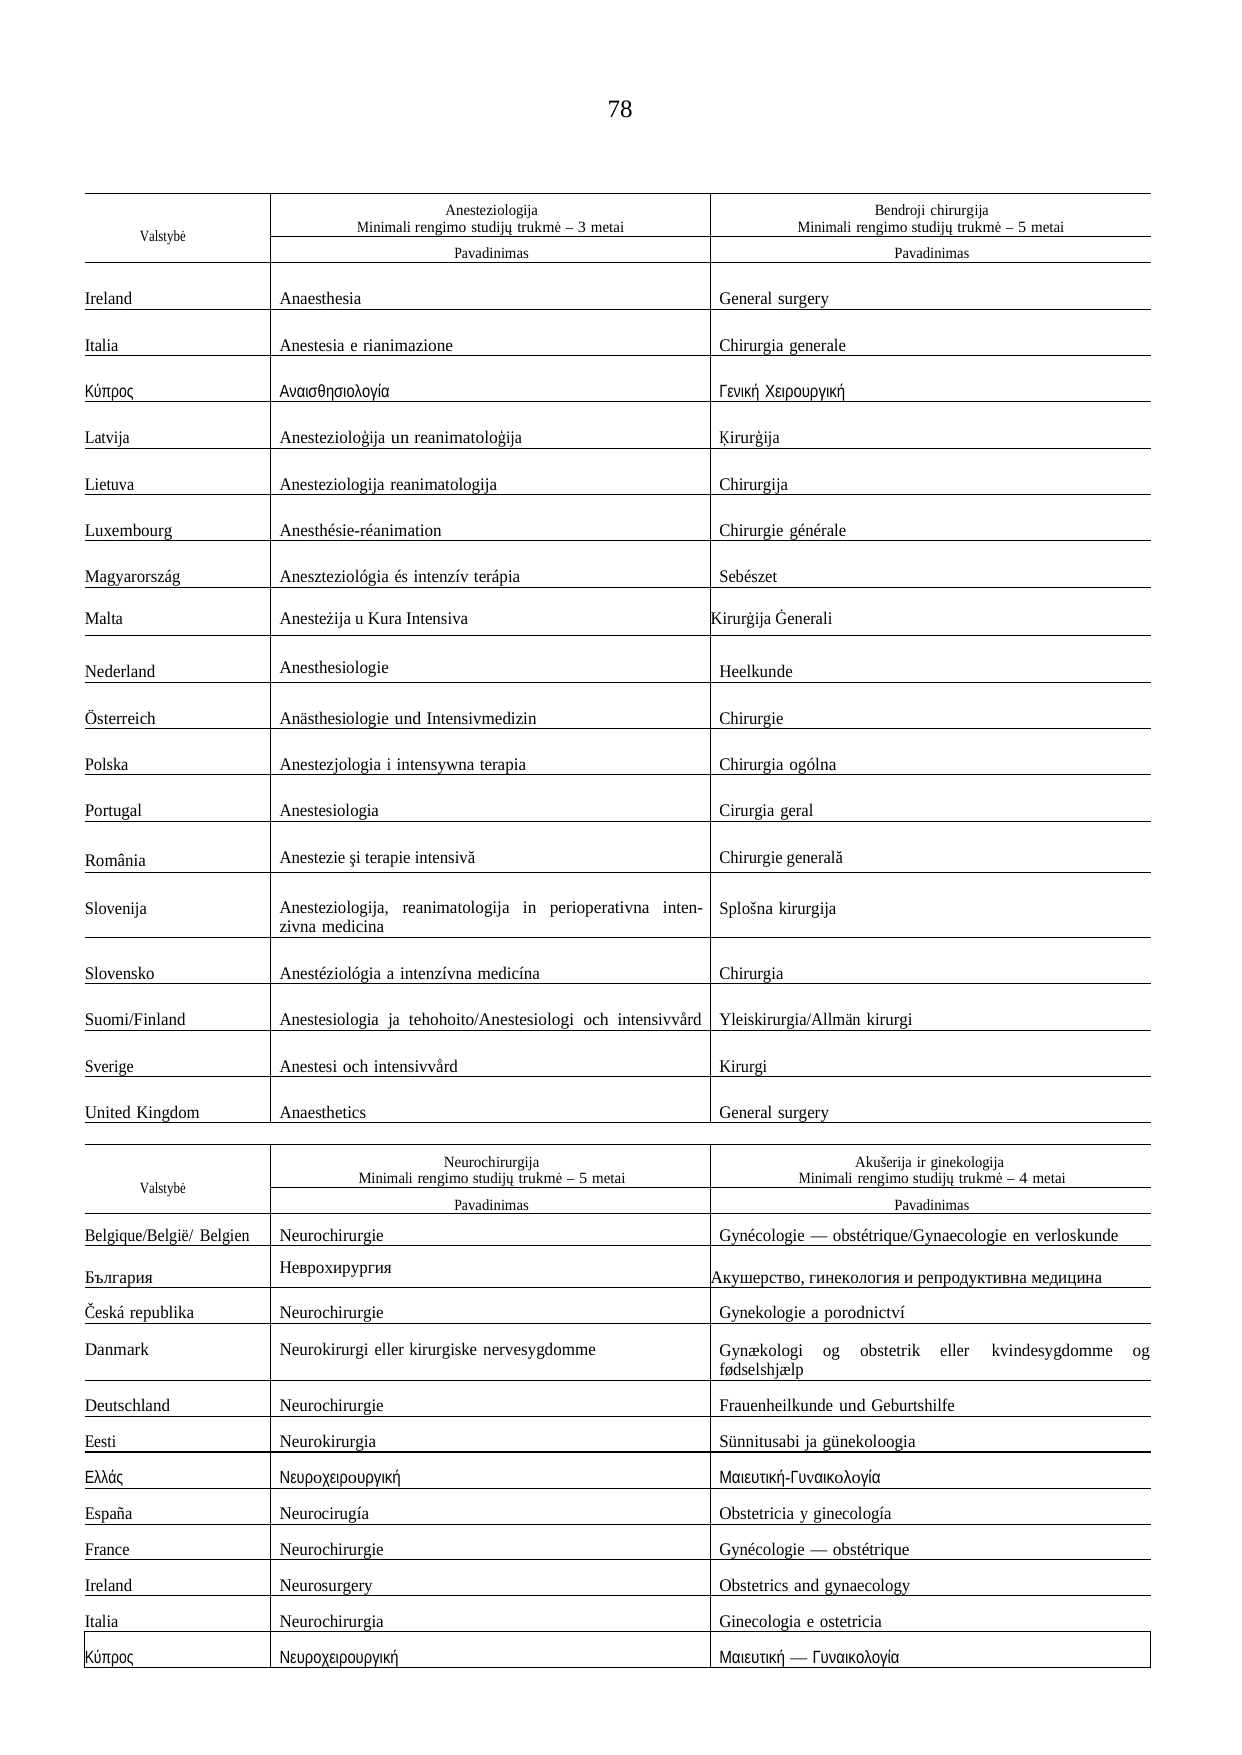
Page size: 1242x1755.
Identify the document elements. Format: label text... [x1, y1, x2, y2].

table_header Valstybė [85, 194, 270, 262]
table_cell Неврохирургия [271, 1246, 710, 1287]
table_cell Νευροχειρουργική [271, 1632, 710, 1667]
table_cell France [85, 1525, 270, 1559]
table_cell Neurochirurgie [271, 1214, 710, 1245]
table_cell Lietuva [85, 449, 270, 494]
table_cell Κύπρος [85, 356, 270, 401]
table_cell General surgery [711, 1077, 1151, 1122]
table_cell Gynækologi og obstetrik eller kvindesygdomme og fødselshjælp [711, 1324, 1151, 1379]
table_cell Anestesiologia [271, 775, 710, 821]
table_cell Αναισθησιολογία [271, 356, 710, 401]
table_cell Ireland [85, 263, 270, 308]
table_cell [710, 1668, 1151, 1683]
table_cell Slovensko [85, 938, 270, 983]
table_cell Suomi/Finland [85, 984, 270, 1029]
table_cell Pavadinimas [711, 237, 1151, 262]
table_cell Danmark [85, 1324, 270, 1379]
table_cell United Kingdom [85, 1077, 270, 1122]
table_cell Neurochirurgie [271, 1525, 710, 1559]
table_cell Ginecologia e ostetricia [711, 1596, 1151, 1631]
table_header Anesteziologija Minimali rengimo studijų trukmė – 3 metai [271, 194, 710, 236]
table_cell Sünnitusabi ja günekoloogia [711, 1417, 1151, 1451]
table_cell Latvija [85, 402, 270, 448]
table_cell Sebészet [711, 541, 1151, 587]
table_cell Ελλάς [85, 1453, 270, 1487]
table_cell Neurokirurgi eller kirurgiske nervesygdomme [271, 1324, 710, 1379]
table_header Valstybė [85, 1145, 270, 1213]
table_cell Gynécologie — obstétrique [711, 1525, 1151, 1559]
table_header Akušerija ir ginekologija Minimali rengimo studijų trukmė – 4 metai [711, 1145, 1151, 1187]
table_cell Anestezioloģija un reanimatoloģija [271, 402, 710, 448]
table_cell [271, 1668, 710, 1683]
table_header Bendroji chirurgija Minimali rengimo studijų trukmė – 5 metai [711, 194, 1151, 236]
table_cell Anestéziológia a intenzívna medicína [271, 938, 710, 983]
table_cell Νευρoχειρoυργική [271, 1453, 710, 1487]
table_cell Nederland [85, 636, 270, 682]
table_cell Μαιευτική-Γυvαικoλoγία [711, 1453, 1151, 1487]
table_cell Frauenheilkunde und Geburtshilfe [711, 1381, 1151, 1416]
table_cell Anestezjologia i intensywna terapia [271, 729, 710, 774]
table_cell Luxembourg [85, 495, 270, 540]
table_cell Kirurgi [711, 1031, 1151, 1076]
table_cell Magyarország [85, 541, 270, 587]
table_cell Акушерство, гинекология и репродуктивна медицина [711, 1246, 1151, 1287]
table_cell Obstetricia y ginecología [711, 1489, 1151, 1523]
table_cell Deutschland [85, 1381, 270, 1416]
table_cell Chirurgija [711, 449, 1151, 494]
table_cell Eesti [85, 1417, 270, 1451]
table_cell Anaesthesia [271, 263, 710, 308]
table_cell Slovenija [85, 873, 270, 937]
table_cell Ķirurģija [711, 402, 1151, 448]
table_cell Gynécologie — obstétrique/Gynaecologie en verloskunde [711, 1214, 1151, 1245]
table_cell Anestezie şi terapie intensivă [271, 822, 710, 872]
table_cell Chirurgie [711, 683, 1151, 728]
table_cell Anästhesiologie und Intensivmedizin [271, 683, 710, 728]
table_cell Portugal [85, 775, 270, 821]
table_cell Splošna kirurgija [711, 873, 1151, 937]
table_cell Neurosurgery [271, 1560, 710, 1595]
table_cell Česká republika [85, 1288, 270, 1323]
table_cell Belgique/België/ Belgien [85, 1214, 270, 1245]
table_cell Neurochirurgia [271, 1596, 710, 1631]
table_cell Cirurgia geral [711, 775, 1151, 821]
table_cell Neurochirurgie [271, 1381, 710, 1416]
table_cell Chirurgia generale [711, 310, 1151, 355]
table_header Neurochirurgija Minimali rengimo studijų trukmė – 5 metai [271, 1145, 710, 1187]
table_cell Italia [85, 310, 270, 355]
table_cell Malta [85, 588, 270, 635]
table_cell Ireland [85, 1560, 270, 1595]
table_cell Anesthésie-réanimation [271, 495, 710, 540]
table_cell România [85, 822, 270, 872]
table_cell Italia [85, 1596, 270, 1631]
table_cell Anesthesiologie [271, 636, 710, 682]
table_cell Chirurgia [711, 938, 1151, 983]
table_cell Sverige [85, 1031, 270, 1076]
table_cell Anestesi och intensivvård [271, 1031, 710, 1076]
table_cell Neurocirugía [271, 1489, 710, 1523]
table_cell General surgery [711, 263, 1151, 308]
table_cell Gynekologie a porodnictví [711, 1288, 1151, 1323]
table_cell Chirurgie générale [711, 495, 1151, 540]
table_cell Yleiskirurgia/Allmän kirurgi [711, 984, 1151, 1029]
table_cell Kirurġija Ġenerali [711, 588, 1151, 635]
table_cell Anesteziologija reanimatologija [271, 449, 710, 494]
table_cell Neurokirurgia [271, 1417, 710, 1451]
table_cell Österreich [85, 683, 270, 728]
table_cell Pavadinimas [271, 1188, 710, 1213]
table_cell Chirurgie generală [711, 822, 1151, 872]
table_cell Neurochirurgie [271, 1288, 710, 1323]
table_cell Heelkunde [711, 636, 1151, 682]
table_cell Pavadinimas [711, 1188, 1151, 1213]
table_cell Obstetrics and gynaecology [711, 1560, 1151, 1595]
table_cell Chirurgia ogólna [711, 729, 1151, 774]
table_cell [85, 1668, 271, 1683]
table_cell България [85, 1246, 270, 1287]
table_cell Polska [85, 729, 270, 774]
table_cell Γενική Χειρουργική [711, 356, 1151, 401]
table_cell España [85, 1489, 270, 1523]
table_cell Anestesia e rianimazione [271, 310, 710, 355]
table_cell Anaesthetics [271, 1077, 710, 1122]
table_cell Κύπρος [85, 1632, 270, 1667]
table_cell Aneszteziológia és intenzív terápia [271, 541, 710, 587]
table_cell Anesteżija u Kura Intensiva [271, 588, 710, 635]
table_cell Anesteziologija, reanimatologija in perioperativna inten- zivna medicina [271, 873, 710, 937]
table_cell Μαιευτική — Γυναικολογία [711, 1632, 1150, 1667]
table_cell Anestesiologia ja tehohoito/Anestesiologi och intensivvård [271, 984, 710, 1029]
table_cell Pavadinimas [271, 237, 710, 262]
